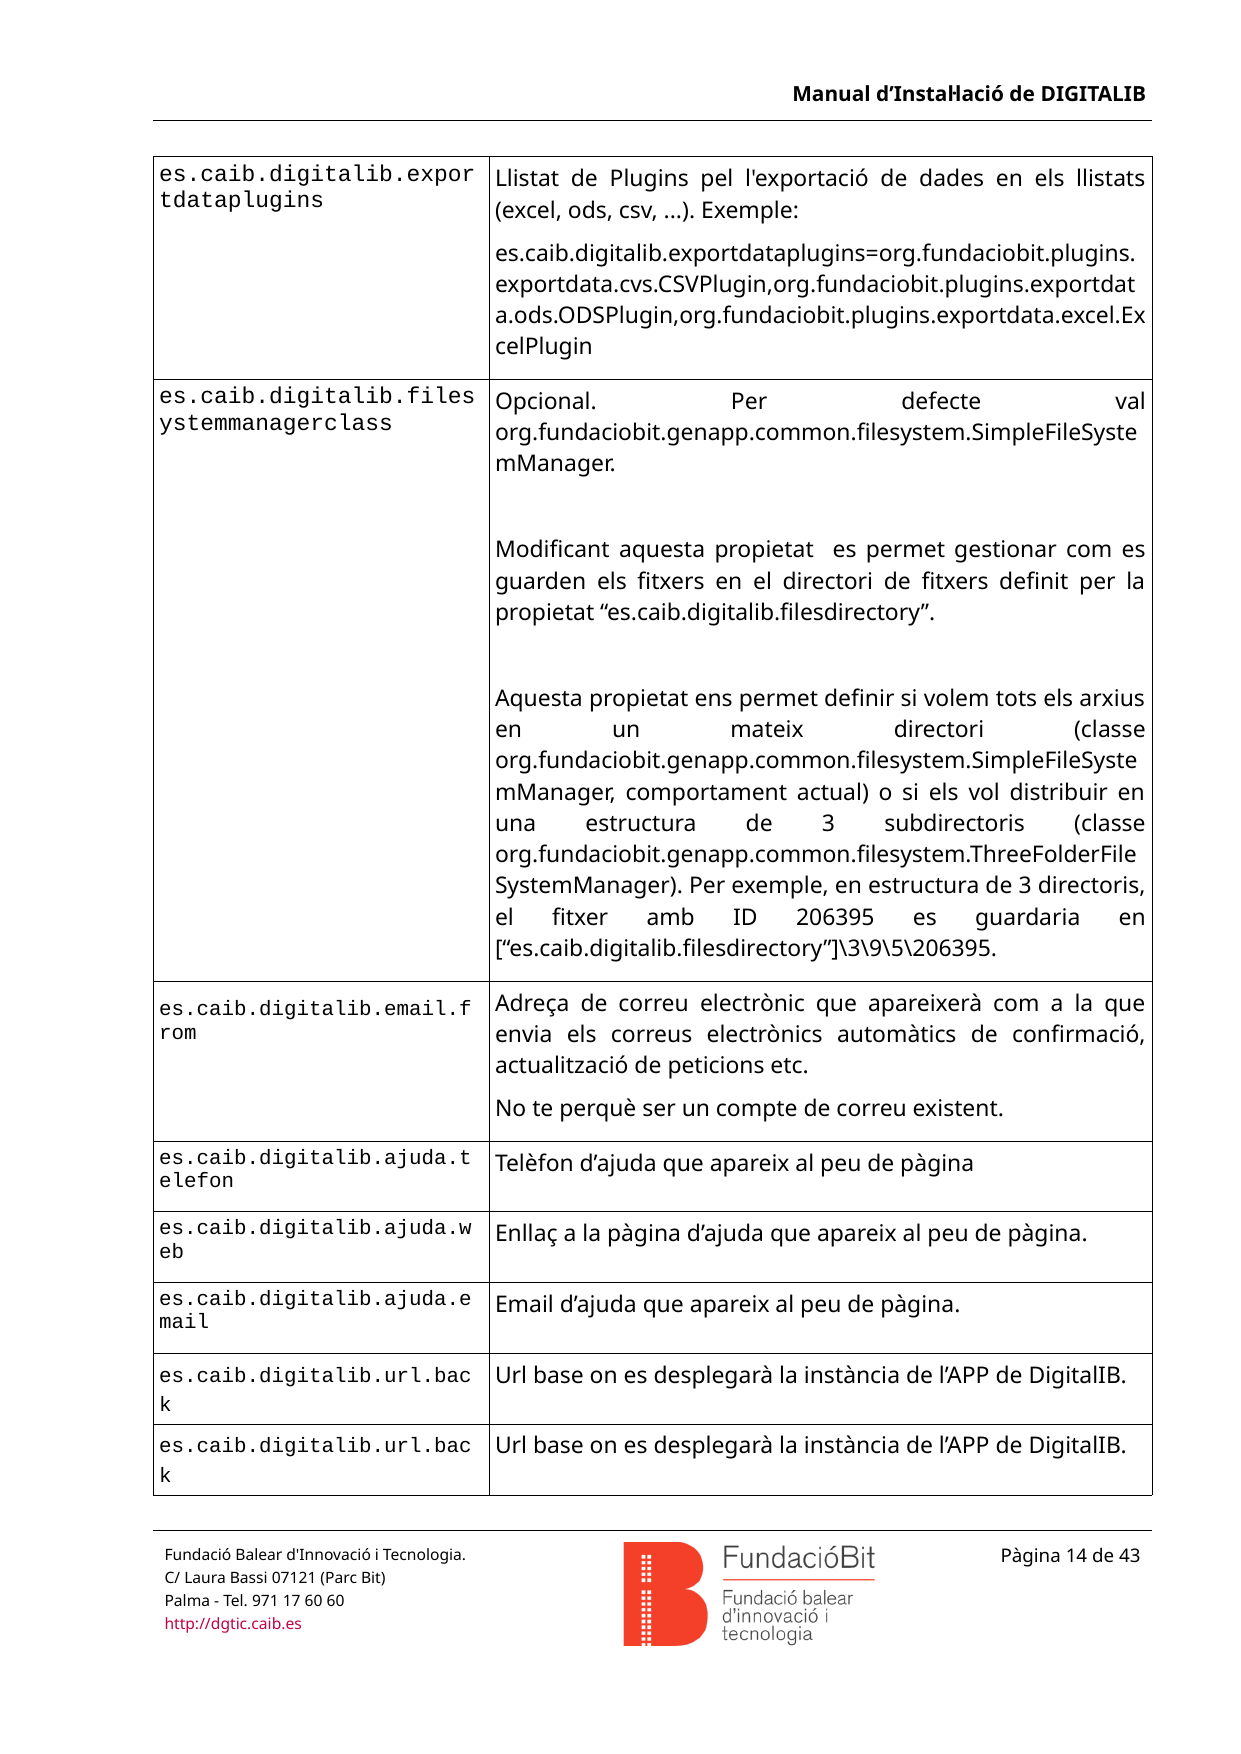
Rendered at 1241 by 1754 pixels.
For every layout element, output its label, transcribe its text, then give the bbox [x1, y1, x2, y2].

table_cell Url base on es desplegarà la instància de l’APP de DigitalIB. [490, 1425, 1152, 1494]
table_cell Enllaç a la pàgina d’ajuda que apareix al peu de pàgina. [490, 1212, 1152, 1282]
table_cell es.caib.digitalib.ajuda.web [154, 1212, 489, 1282]
table_cell Telèfon d’ajuda que apareix al peu de pàgina [490, 1142, 1152, 1211]
table_cell es.caib.digitalib.email.from [154, 982, 489, 1141]
table_cell Email d’ajuda que apareix al peu de pàgina. [490, 1283, 1152, 1353]
table_cell es.caib.digitalib.ajuda.email [154, 1283, 489, 1353]
table_cell Opcional. Per defecte val org.fundaciobit.genapp.common.filesystem.SimpleFileSystemManager. Modificant aquesta propietat es permet gestionar com es guarden els fitxers en el directori de fitxers definit per la propietat “es.caib.digitalib.filesdirectory”. Aquesta propietat ens permet definir si volem tots els arxius en un mateix directori (classe org.fundaciobit.genapp.common.filesystem.SimpleFileSystemManager, comportament actual) o si els vol distribuir en una estructura de 3 subdirectoris (classe org.fundaciobit.genapp.common.filesystem.ThreeFolderFileSystemManager). Per exemple, en estructura de 3 directoris, el fitxer amb ID 206395 es guardaria en [“es.caib.digitalib.filesdirectory”]\3\9\5\206395. [490, 380, 1152, 981]
table_cell es.caib.digitalib.exportdataplugins [154, 157, 489, 379]
table_cell Adreça de correu electrònic que apareixerà com a la que envia els correus electrònics automàtics de confirmació, actualització de peticions etc. No te perquè ser un compte de correu existent. [490, 982, 1152, 1141]
table_cell Url base on es desplegarà la instància de l’APP de DigitalIB. [490, 1354, 1152, 1424]
table_cell Llistat de Plugins pel l'exportació de dades en els llistats (excel, ods, csv, ...). Exemple: es.caib.digitalib.exportdataplugins=org.fundaciobit.plugins.exportdata.cvs.CSVPlugin,org.fundaciobit.plugins.exportdata.ods.ODSPlugin,org.fundaciobit.plugins.exportdata.excel.ExcelPlugin [490, 157, 1152, 379]
table_cell es.caib.digitalib.url.back [154, 1354, 489, 1424]
table_cell es.caib.digitalib.filesystemmanagerclass [154, 380, 489, 981]
table_cell es.caib.digitalib.url.back [154, 1425, 489, 1494]
table_cell es.caib.digitalib.ajuda.telefon [154, 1142, 489, 1211]
picture [623, 1542, 875, 1646]
